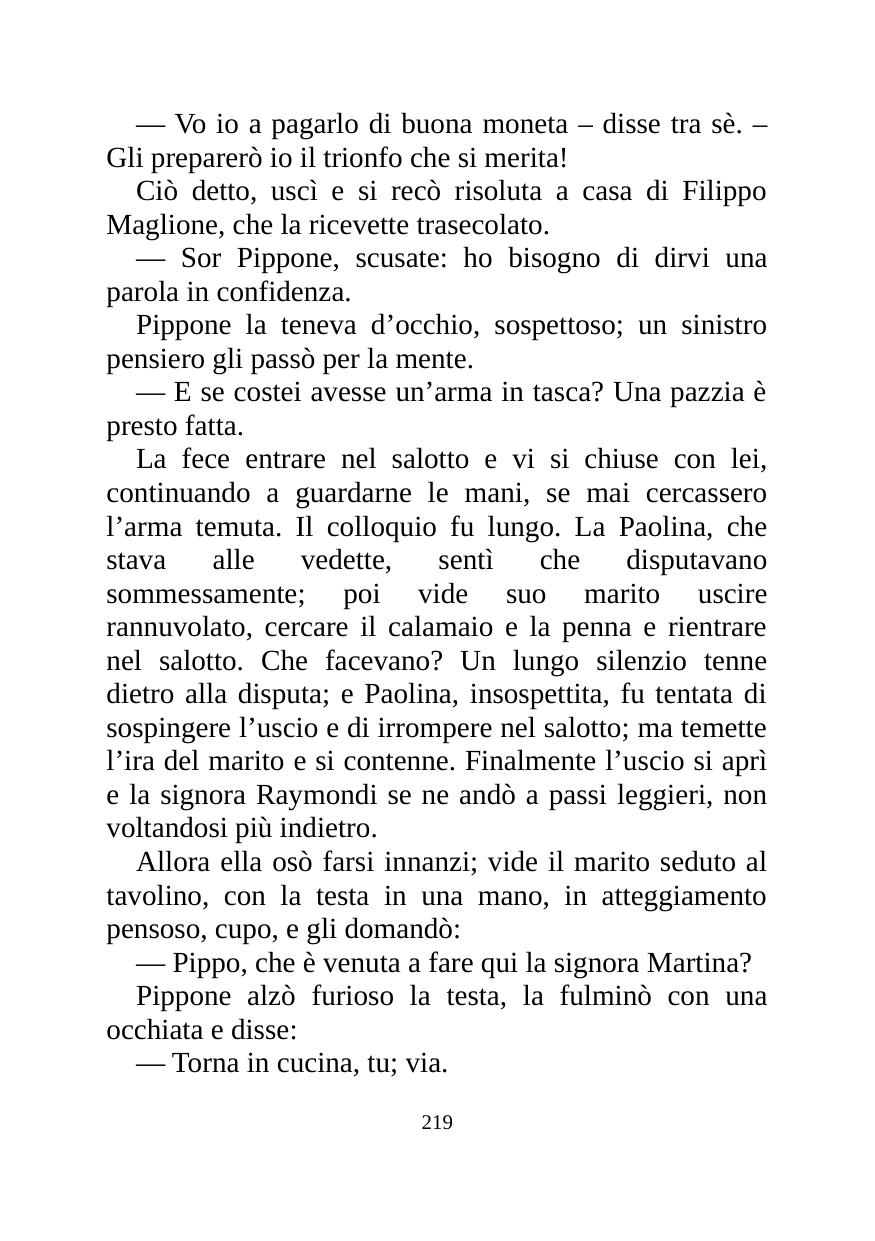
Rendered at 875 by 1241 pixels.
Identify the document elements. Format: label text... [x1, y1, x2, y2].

text Pippone alzò furioso la testa, la fulminò con una occhiata e disse: [106, 978, 768, 1045]
text Ciò detto, uscì e si recò risoluta a casa di Filippo Maglione, che la ricevette trasecolato. [106, 173, 768, 240]
text — Torna in cucina, tu; via. [106, 1045, 768, 1079]
text Allora ella osò farsi innanzi; vide il marito seduto al tavolino, con la testa in una mano, in atteggiamento pensoso, cupo, e gli domandò: [106, 844, 768, 945]
text — Vo io a pagarlo di buona moneta – disse tra sè. – Gli preparerò io il trionfo che si merita! [106, 106, 768, 173]
text La fece entrare nel salotto e vi si chiuse con lei, continuando a guardarne le mani, se mai cercassero l’arma temuta. Il colloquio fu lungo. La Paolina, che stava alle vedette, sentì che disputavano sommessamente; poi vide suo marito uscire rannuvolato, cercare il calamaio e la penna e rientrare nel salotto. Che facevano? Un lungo silenzio tenne dietro alla disputa; e Paolina, insospettita, fu tentata di sospingere l’uscio e di irrompere nel salotto; ma temette l’ira del marito e si contenne. Finalmente l’uscio si aprì e la signora Raymondi se ne andò a passi leggieri, non voltandosi più indietro. [106, 442, 768, 844]
text — Pippo, che è venuta a fare qui la signora Martina? [106, 945, 768, 978]
text — Sor Pippone, scusate: ho bisogno di dirvi una parola in confidenza. [106, 240, 768, 307]
text Pippone la teneva d’occhio, sospettoso; un sinistro pensiero gli passò per la mente. [106, 307, 768, 374]
text — E se costei avesse un’arma in tasca? Una pazzia è presto fatta. [106, 374, 768, 442]
